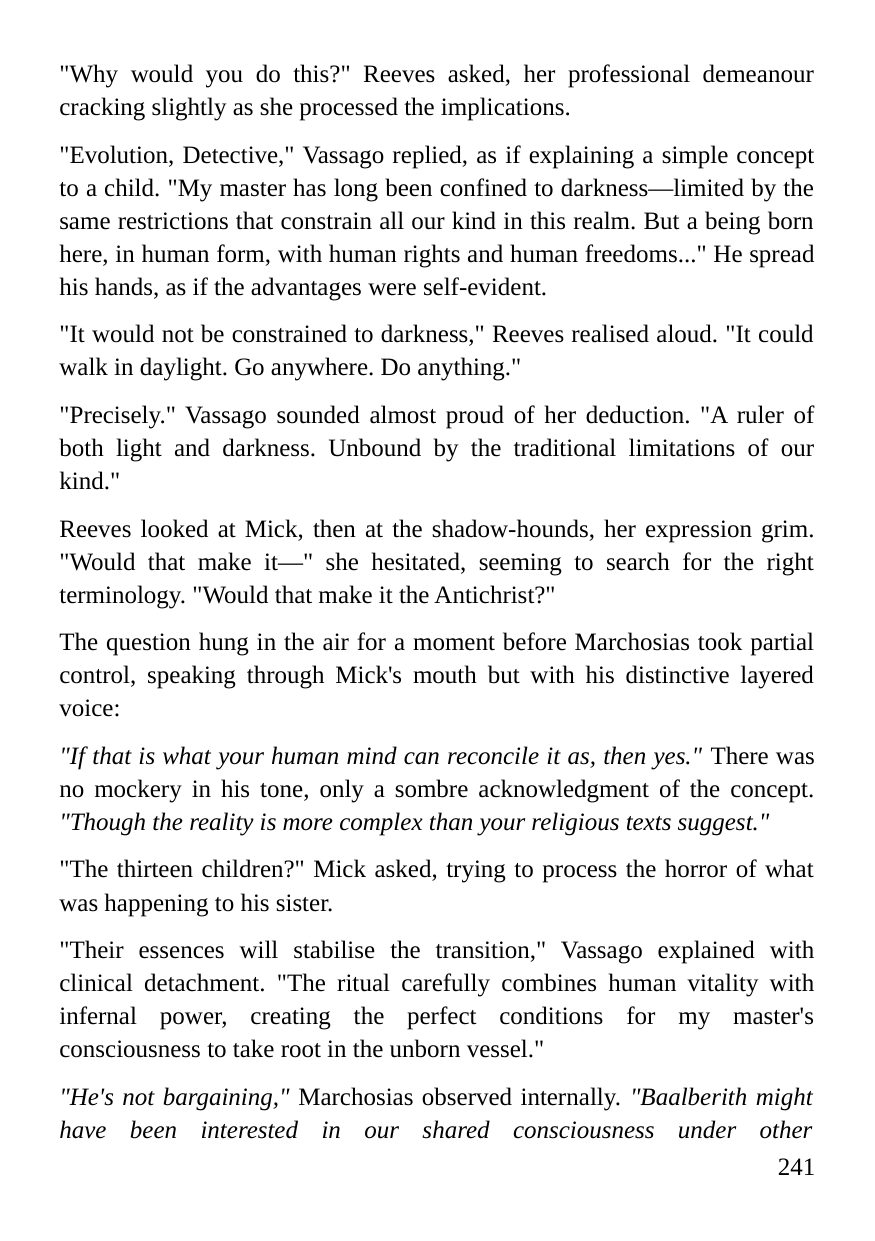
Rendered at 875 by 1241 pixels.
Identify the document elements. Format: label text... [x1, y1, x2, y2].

text "He's not bargaining," Marchosias observed internally. "Baalberith might have been interested in our shared consciousness under other [59, 1082, 815, 1144]
text "Their essences will stabilise the transition," Vassago explained with clinical detachment. "The ritual carefully combines human vitality with infernal power, creating the perfect conditions for my master's consciousness to take root in the unborn vessel." [59, 935, 815, 1063]
text Reeves looked at Mick, then at the shadow-hounds, her expression grim. "Would that make it—" she hesitated, seeming to search for the right terminology. "Would that make it the Antichrist?" [59, 514, 815, 608]
text "It would not be constrained to darkness," Reeves realised aloud. "It could walk in daylight. Go anywhere. Do anything." [59, 319, 815, 381]
text "Precisely." Vassago sounded almost proud of her deduction. "A ruler of both light and darkness. Unbound by the traditional limitations of our kind." [59, 400, 815, 495]
text "If that is what your human mind can reconcile it as, then yes." There was no mockery in his tone, only a sombre acknowledgment of the concept. "Though the reality is more complex than your religious texts suggest." [59, 741, 815, 836]
text "Evolution, Detective," Vassago replied, as if explaining a simple concept to a child. "My master has long been confined to darkness—limited by the same restrictions that constrain all our kind in this realm. But a being born here, in human form, with human rights and human freedoms..." He spread his hands, as if the advantages were self-evident. [59, 140, 815, 301]
text "Why would you do this?" Reeves asked, her professional demeanour cracking slightly as she processed the implications. [59, 59, 815, 121]
text The question hung in the air for a moment before Marchosias took partial control, speaking through Mick's mouth but with his distinctive layered voice: [59, 627, 815, 722]
text "The thirteen children?" Mick asked, trying to process the horror of what was happening to his sister. [59, 854, 815, 916]
